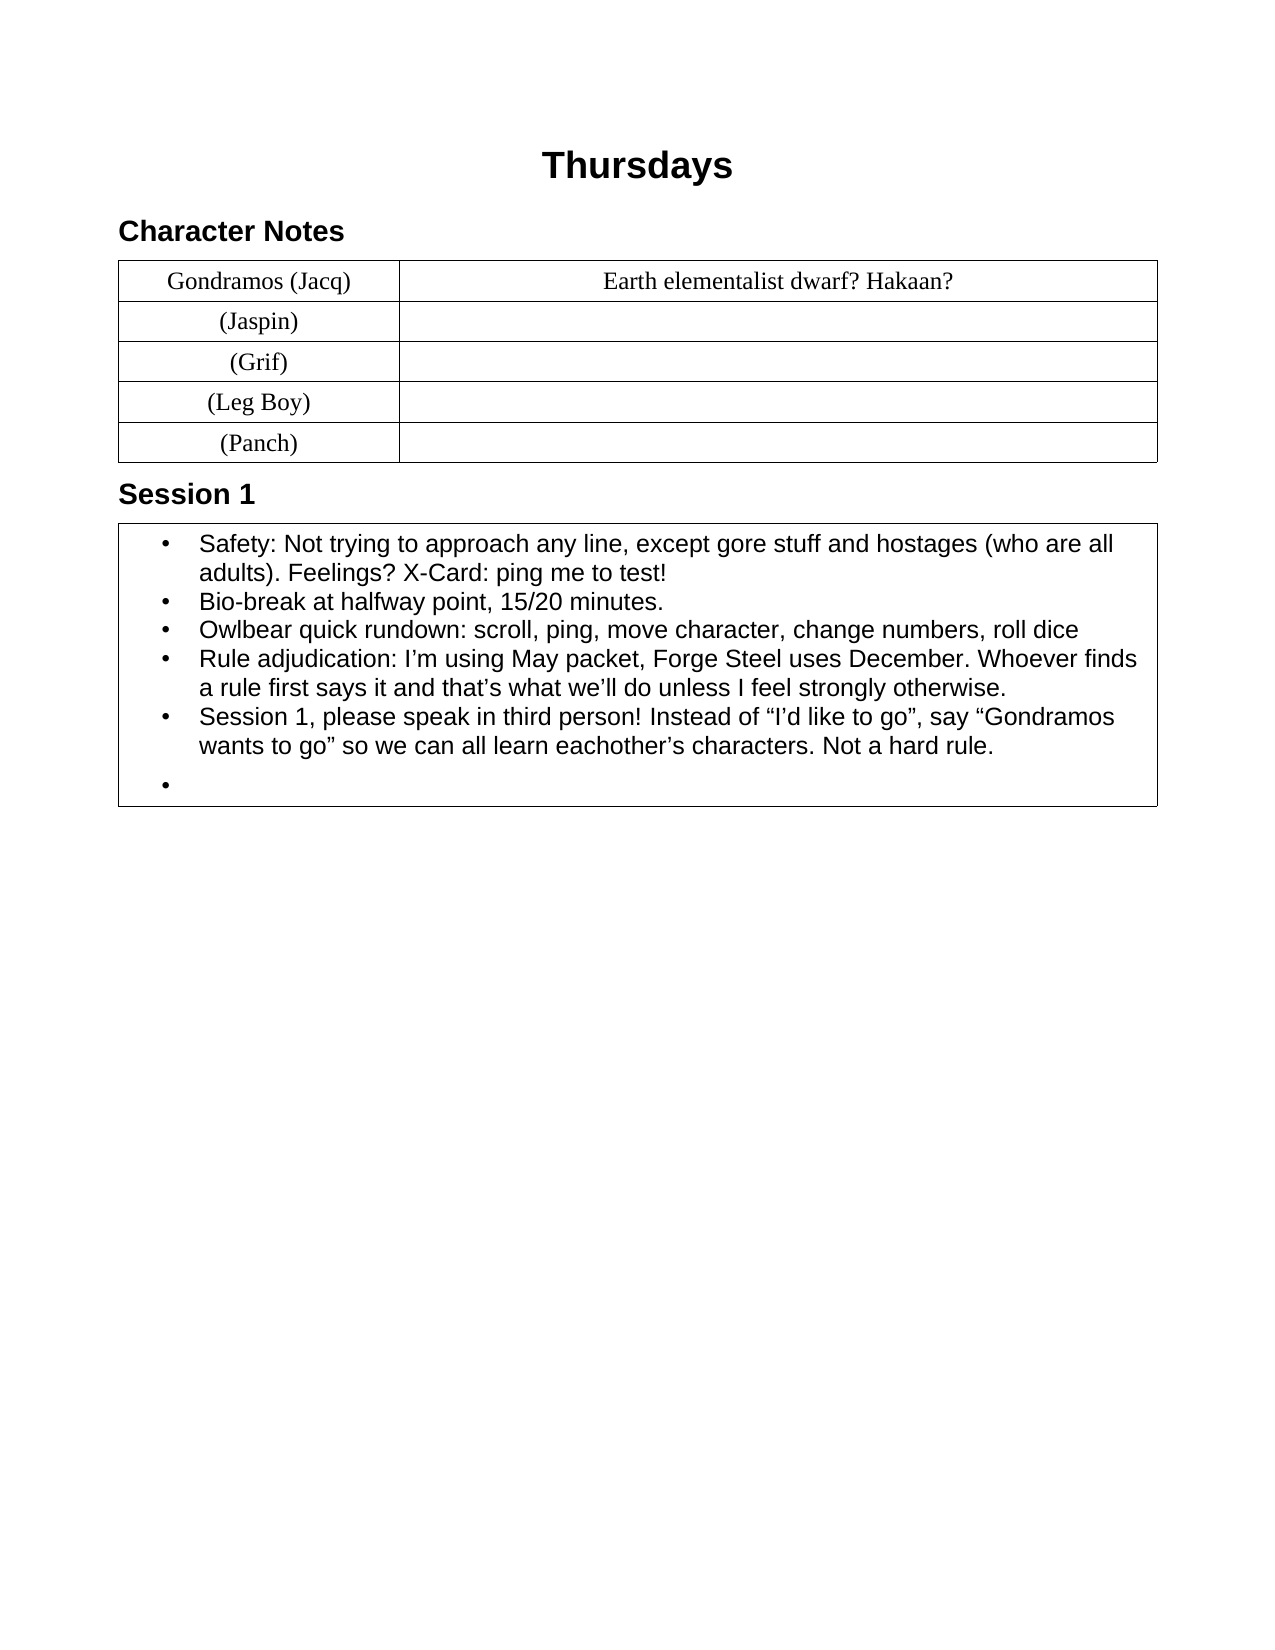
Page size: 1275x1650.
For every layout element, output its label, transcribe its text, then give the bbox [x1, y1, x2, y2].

subtitle Session 1 [118, 477, 1157, 511]
table_cell [400, 302, 1157, 341]
table_header Earth elementalist dwarf? Hakaan? [400, 261, 1157, 301]
table_cell [400, 382, 1157, 422]
table_cell (Leg Boy) [119, 382, 399, 422]
table_cell (Panch) [119, 423, 399, 462]
subtitle Thursdays [118, 143, 1157, 187]
table_header Safety: Not trying to approach any line, except gore stuff and hostages (who are all adults). Feelings? X-Card: ping me to test! Bio-break at halfway point, 15/20 minutes. Owlbear quick rundown: scroll, ping, move character, change numbers, roll dice Rule adjudication: I’m using May packet, Forge Steel uses December. Whoever finds a rule first says it and that’s what we’ll do unless I feel strongly otherwise. Session 1, please speak in third person! Instead of “I’d like to go”, say “Gondramos wants to go” so we can all learn eachother’s characters. Not a hard rule. [119, 524, 1157, 765]
table_cell [400, 423, 1157, 462]
table_cell [119, 765, 1157, 806]
table_cell [400, 342, 1157, 381]
table_cell (Grif) [119, 342, 399, 381]
table_cell (Jaspin) [119, 302, 399, 341]
table_header Gondramos (Jacq) [119, 261, 399, 301]
subtitle Character Notes [118, 214, 1157, 248]
